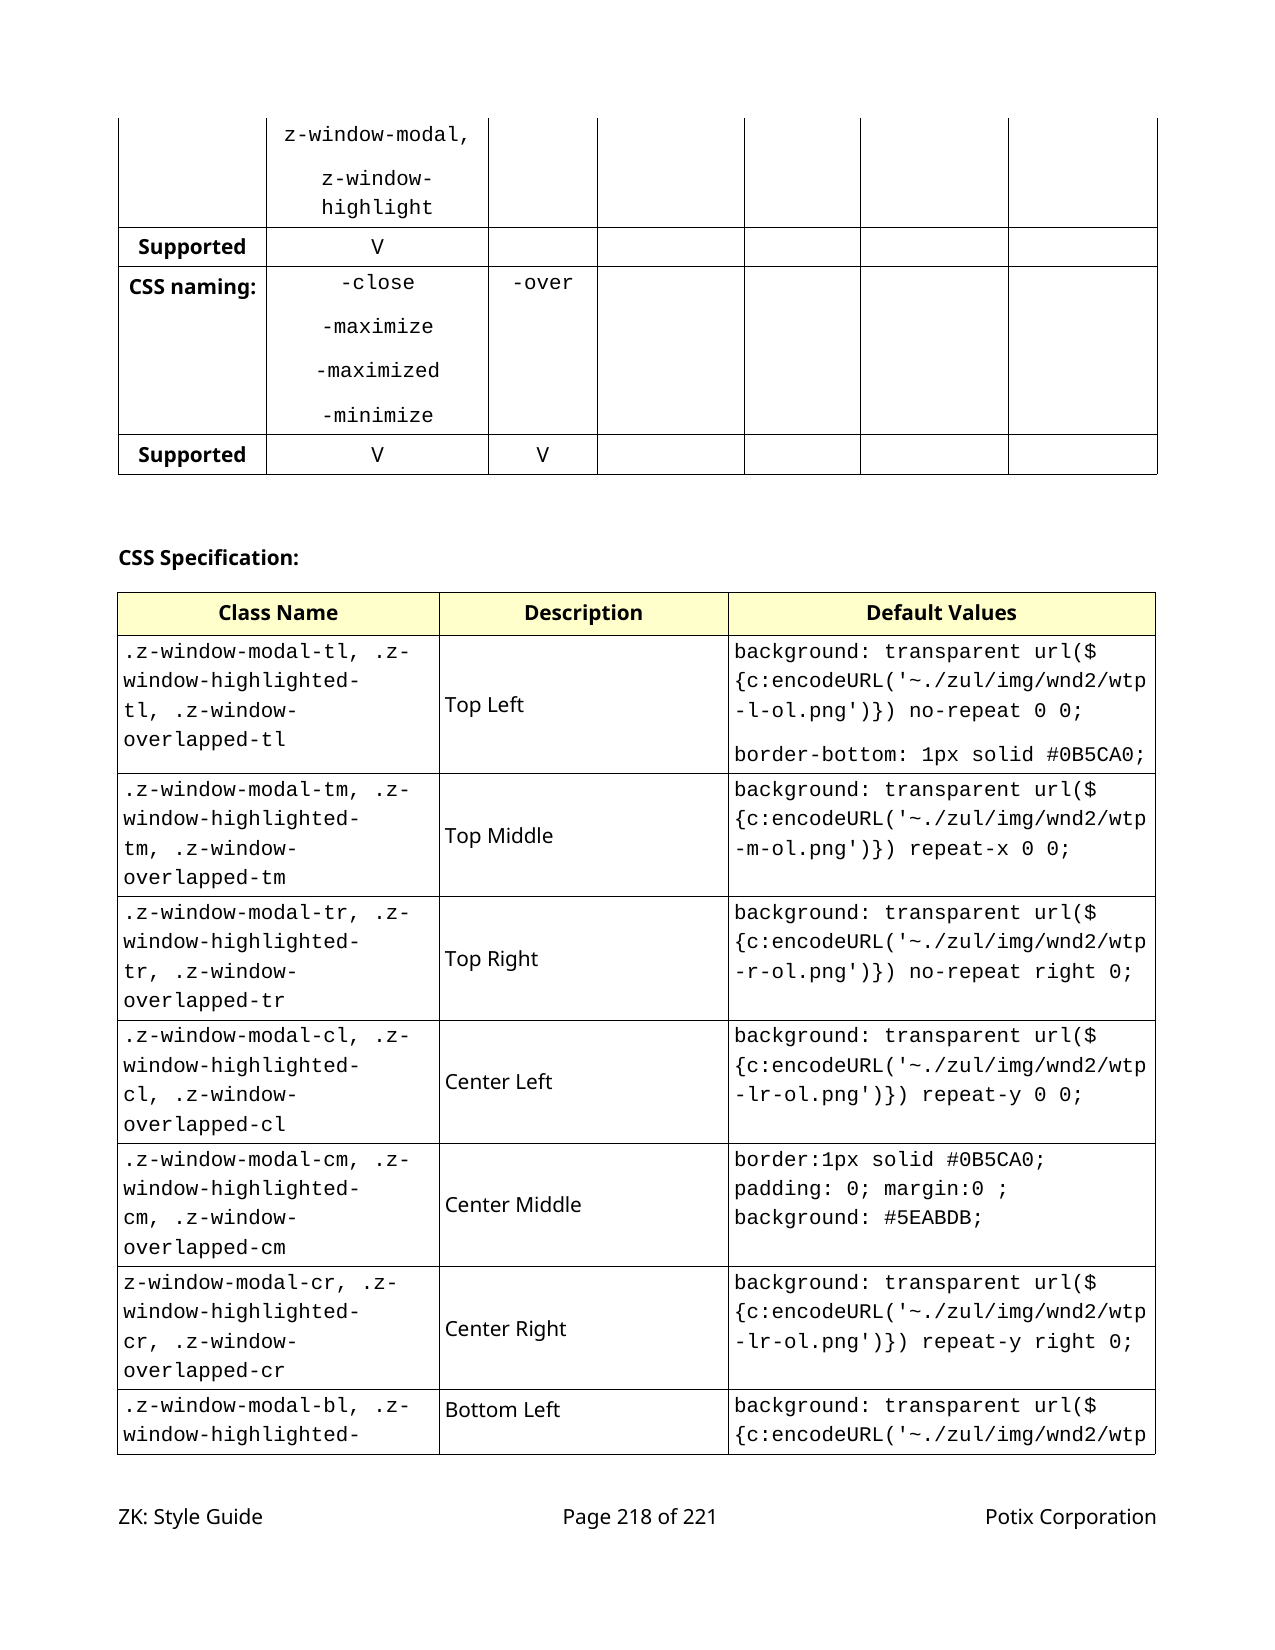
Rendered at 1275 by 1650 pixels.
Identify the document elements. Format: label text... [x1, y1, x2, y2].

table_cell [119, 118, 266, 227]
table_header Description [440, 593, 728, 635]
table_cell [861, 267, 1008, 434]
table_cell V [489, 435, 597, 474]
table_cell [745, 267, 860, 434]
table_cell V [267, 435, 488, 474]
table_cell Top Middle [440, 774, 728, 896]
table_cell background: transparent url(${c:encodeURL('~./zul/img/wnd2/wtp-l-ol.png')}) no-repeat 0 0; border-bottom: 1px solid #0B5CA0; [729, 636, 1155, 773]
table_cell -over [489, 267, 597, 434]
table_cell .z-window-modal-tr, .z-window-highlighted-tr, .z-window-overlapped-tr [118, 897, 439, 1020]
table_cell Supported [119, 435, 266, 474]
table_cell [489, 228, 597, 266]
table_cell border:1px solid #0B5CA0; padding: 0; margin:0 ; background: #5EABDB; [729, 1144, 1155, 1266]
table_cell Top Left [440, 636, 728, 773]
table_cell [861, 228, 1008, 266]
table_cell .z-window-modal-tl, .z-window-highlighted-tl, .z-window-overlapped-tl [118, 636, 439, 773]
table_cell [598, 118, 744, 227]
table_cell CSS naming: [119, 267, 266, 434]
table_cell Bottom Left [440, 1390, 728, 1454]
table_header Class Name [118, 593, 439, 635]
table_cell [745, 435, 860, 474]
table_cell [489, 118, 597, 227]
table_cell background: transparent url(${c:encodeURL('~./zul/img/wnd2/wtp-r-ol.png')}) no-repeat right 0; [729, 897, 1155, 1020]
table_cell .z-window-modal-bl, .z-window-highlighted- [118, 1390, 439, 1454]
table_cell [598, 228, 744, 266]
table_cell Center Right [440, 1267, 728, 1389]
table_cell z-window-modal-cr, .z-window-highlighted-cr, .z-window-overlapped-cr [118, 1267, 439, 1389]
table_cell .z-window-modal-cm, .z-window-highlighted-cm, .z-window-overlapped-cm [118, 1144, 439, 1266]
table_cell Center Middle [440, 1144, 728, 1266]
table_cell [1009, 435, 1157, 474]
table_cell [598, 435, 744, 474]
table_cell [1009, 118, 1157, 227]
table_cell Center Left [440, 1021, 728, 1143]
table_cell [745, 118, 860, 227]
text CSS Specification: [118, 543, 1157, 572]
table_cell background: transparent url(${c:encodeURL('~./zul/img/wnd2/wtp-m-ol.png')}) repeat-x 0 0; [729, 774, 1155, 896]
table_cell V [267, 228, 488, 266]
table_cell .z-window-modal-tm, .z-window-highlighted-tm, .z-window-overlapped-tm [118, 774, 439, 896]
table_cell [1009, 228, 1157, 266]
table_cell [861, 435, 1008, 474]
table_cell [745, 228, 860, 266]
table_cell [1009, 267, 1157, 434]
table_cell z-window-modal, z-window-highlight [267, 118, 488, 227]
table_cell Supported [119, 228, 266, 266]
table_cell background: transparent url(${c:encodeURL('~./zul/img/wnd2/wtp- [729, 1390, 1155, 1454]
table_cell [598, 267, 744, 434]
table_header Default Values [729, 593, 1155, 635]
table_cell [861, 118, 1008, 227]
table_cell background: transparent url(${c:encodeURL('~./zul/img/wnd2/wtp-lr-ol.png')}) repeat-y 0 0; [729, 1021, 1155, 1143]
table_cell Top Right [440, 897, 728, 1020]
table_cell background: transparent url(${c:encodeURL('~./zul/img/wnd2/wtp-lr-ol.png')}) repeat-y right 0; [729, 1267, 1155, 1389]
table_cell .z-window-modal-cl, .z-window-highlighted-cl, .z-window-overlapped-cl [118, 1021, 439, 1143]
table_cell -close -maximize -maximized -minimize [267, 267, 488, 434]
